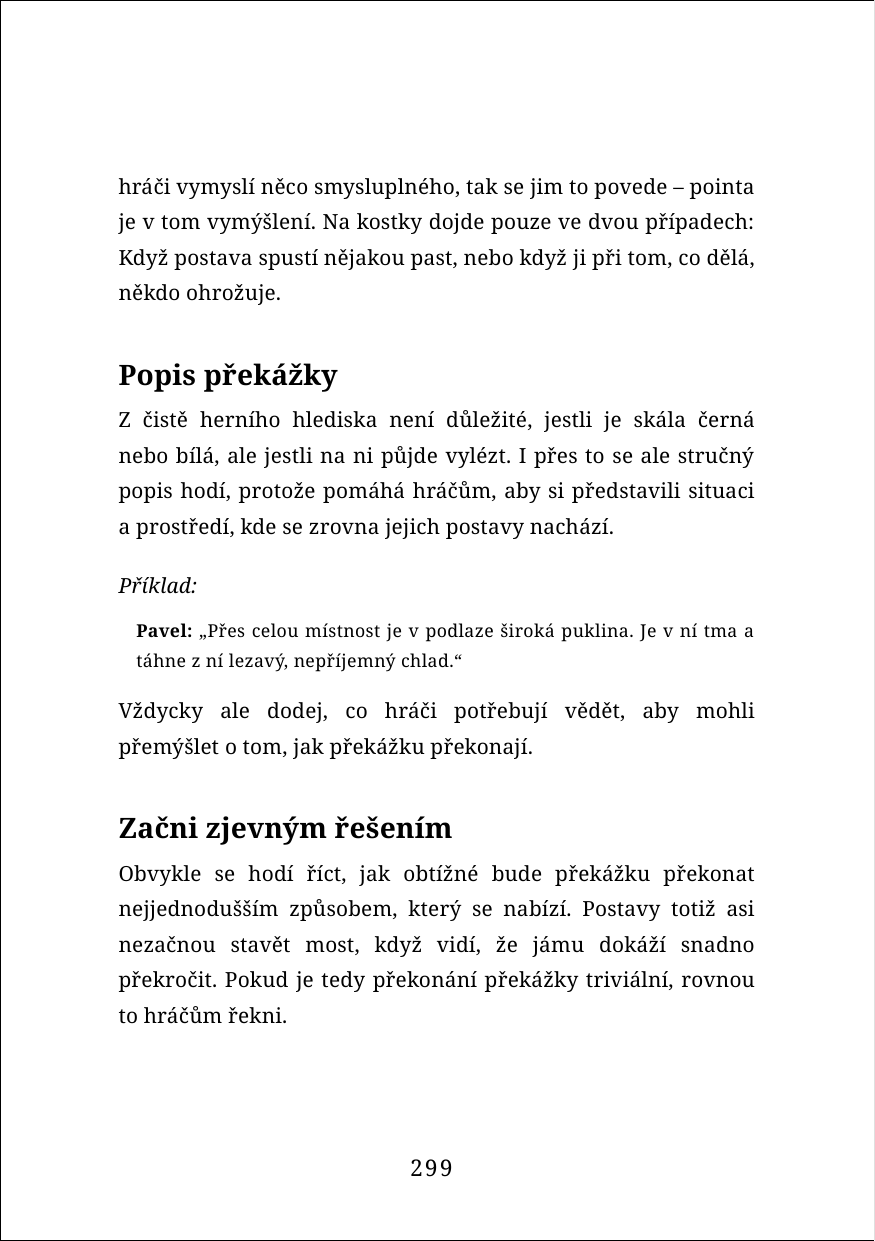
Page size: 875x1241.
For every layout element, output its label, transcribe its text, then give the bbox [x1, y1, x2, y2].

text hráči vymyslí něco smysluplného, tak se jim to povede – pointa je v tom vymýšlení. Na kostky dojde pouze ve dvou případech: Když postava spustí nějakou past, nebo když ji při tom, co dělá, někdo ohrožuje. [118, 172, 756, 307]
text Obvykle se hodí říct, jak obtížné bude překážku překonat nejjednodušším způsobem, který se nabízí. Postavy totiž asi nezačnou stavět most, když vidí, že jámu dokáží snadno překročit. Pokud je tedy překonání překážky triviální, rovnou to hráčům řekni. [118, 859, 756, 1029]
text Pavel: „Přes celou místnost je v podlaze široká puklina. Je v ní tma a táhne z ní lezavý, nepříjemný chlad.“ [136, 618, 756, 673]
subtitle Popis překážky [118, 355, 756, 393]
text Vždycky ale dodej, co hráči potřebují vědět, aby mohli přemýšlet o tom, jak překážku překonají. [118, 696, 756, 760]
text Příklad: [118, 571, 756, 599]
text Z čistě herního hlediska není důležité, jestli je skála černá nebo bílá, ale jestli na ni půjde vylézt. I přes to se ale stručný popis hodí, protože pomáhá hráčům, aby si představili situaci a prostředí, kde se zrovna jejich postavy nachází. [118, 405, 756, 540]
subtitle Začni zjevným řešením [118, 809, 756, 847]
